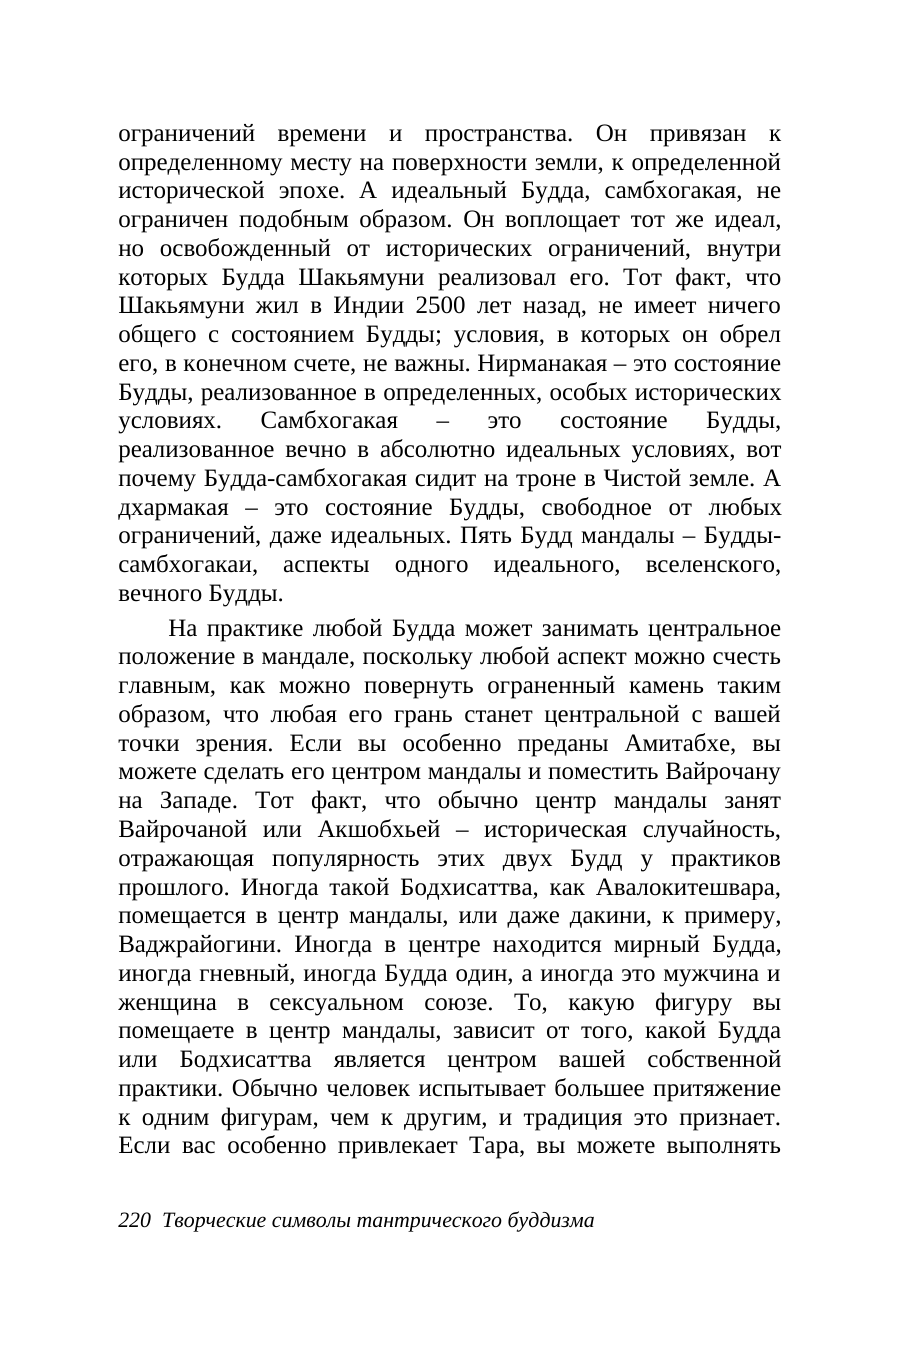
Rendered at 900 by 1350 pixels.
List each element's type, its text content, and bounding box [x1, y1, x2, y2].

text На практике любой Будда может занимать центральное положение в мандале, поскольку любой аспект можно счесть главным, как можно повернуть ограненный камень таким образом, что любая его грань станет центральной с вашей точки зрения. Если вы особенно преданы Амитабхе, вы можете сделать его центром мандалы и поместить Вайрочану на Западе. Тот факт, что обычно центр мандалы занят Вайрочаной или Акшобхьей – историческая случайность, отражающая популярность этих двух Будд у практиков прошлого. Иногда такой Бодхисаттва, как Авалокитешвара, помещается в центр мандалы, или даже дакини, к примеру, Ваджрайогини. Иногда в центре находится мирный Будда, иногда гневный, иногда Будда один, а иногда это мужчина и женщина в сексуальном союзе. То, какую фигуру вы помещаете в центр мандалы, зависит от того, какой Будда или Бодхисаттва является центром вашей собственной практики. Обычно человек испытывает большее притяжение к одним фигурам, чем к другим, и традиция это признает. Если вас особенно привлекает Тара, вы можете выполнять [118, 613, 782, 1159]
text ограничений времени и пространства. Он привязан к определенному месту на поверхности земли, к определенной исторической эпохе. А идеальный Будда, самбхогакая, не ограничен подобным образом. Он воплощает тот же идеал, но освобожденный от исторических ограничений, внутри которых Будда Шакьямуни реализовал его. Тот факт, что Шакьямуни жил в Индии 2500 лет назад, не имеет ничего общего с состоянием Будды; условия, в которых он обрел его, в конечном счете, не важны. Нирманакая – это состояние Будды, реализованное в определенных, особых исторических условиях. Самбхогакая – это состояние Будды, реализованное вечно в абсолютно идеальных условиях, вот почему Будда-самбхогакая сидит на троне в Чистой земле. А дхармакая – это состояние Будды, свободное от любых ограничений, даже идеальных. Пять Будд мандалы – Будды-самбхогакаи, аспекты одного идеального, вселенского, вечного Будды. [118, 118, 782, 607]
